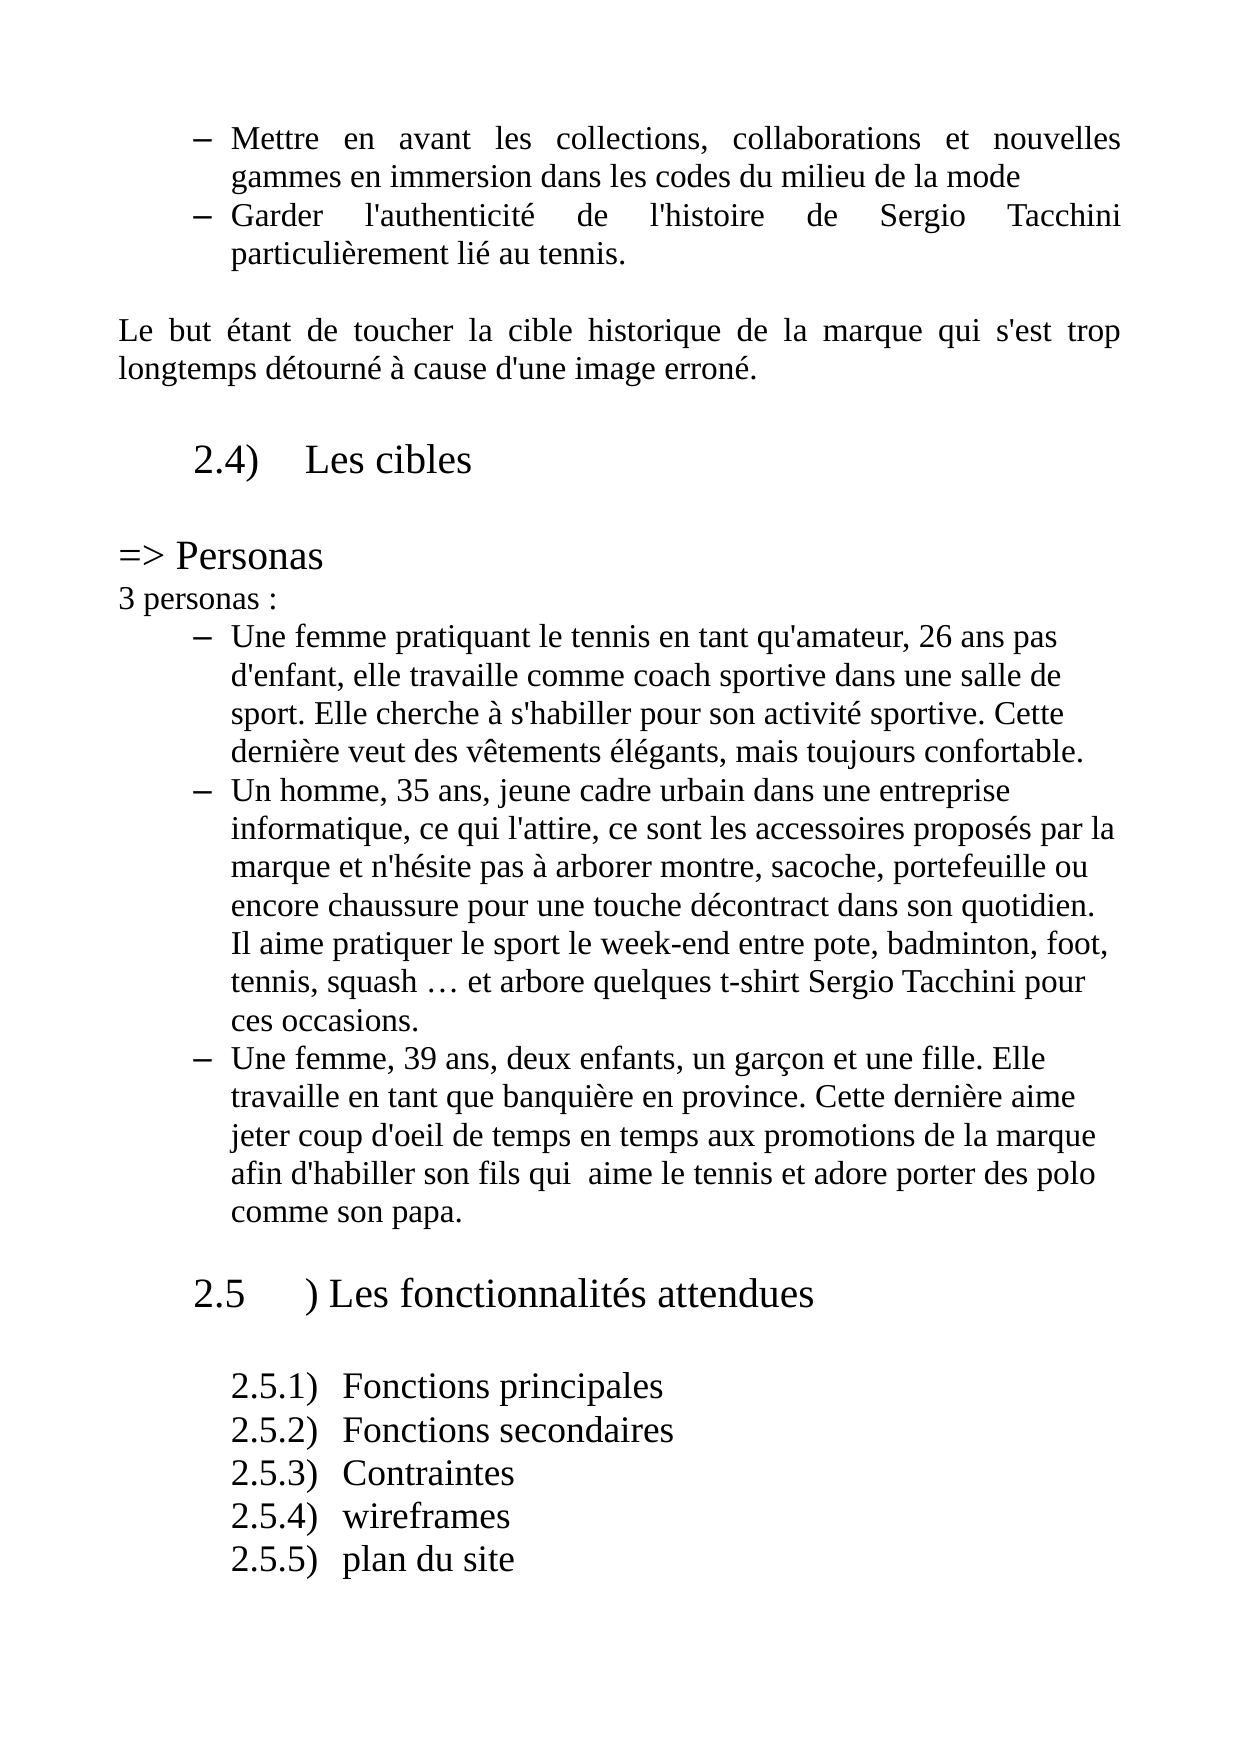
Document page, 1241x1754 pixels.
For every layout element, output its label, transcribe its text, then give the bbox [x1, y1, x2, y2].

list Fonctions principales [231, 1364, 1122, 1407]
list wireframes [231, 1493, 1122, 1536]
list plan du site [231, 1536, 1122, 1579]
list Une femme pratiquant le tennis en tant qu'amateur, 26 ans pas d'enfant, elle travaille comme coach sportive dans une salle de sport. Elle cherche à s'habiller pour son activité sportive. Cette dernière veut des vêtements élégants, mais toujours confortable. [193, 616, 1122, 770]
list Un homme, 35 ans, jeune cadre urbain dans une entreprise informatique, ce qui l'attire, ce sont les accessoires proposés par la marque et n'hésite pas à arborer montre, sacoche, portefeuille ou encore chaussure pour une touche décontract dans son quotidien. [193, 770, 1122, 923]
text Le but étant de toucher la cible historique de la marque qui s'est trop longtemps détourné à cause d'une image erroné. [118, 310, 1122, 386]
list Contraintes [231, 1450, 1122, 1493]
list Il aime pratiquer le sport le week-end entre pote, badminton, foot, tennis, squash … et arbore quelques t-shirt Sergio Tacchini pour ces occasions. [193, 923, 1122, 1038]
list Une femme, 39 ans, deux enfants, un garçon et une fille. Elle travaille en tant que banquière en province. Cette dernière aime jeter coup d'oeil de temps en temps aux promotions de la marque afin d'habiller son fils qui aime le tennis et adore porter des polo comme son papa. [193, 1038, 1122, 1230]
list Les cibles [193, 434, 1122, 482]
list Garder l'authenticité de l'histoire de Sergio Tacchini particulièrement lié au tennis. [193, 195, 1122, 271]
text => Personas [118, 530, 1122, 578]
list Fonctions secondaires [231, 1407, 1122, 1450]
list Mettre en avant les collections, collaborations et nouvelles gammes en immersion dans les codes du milieu de la mode [193, 118, 1122, 195]
list ) Les fonctionnalités attendues [193, 1268, 1122, 1316]
text 3 personas : [118, 578, 1122, 616]
